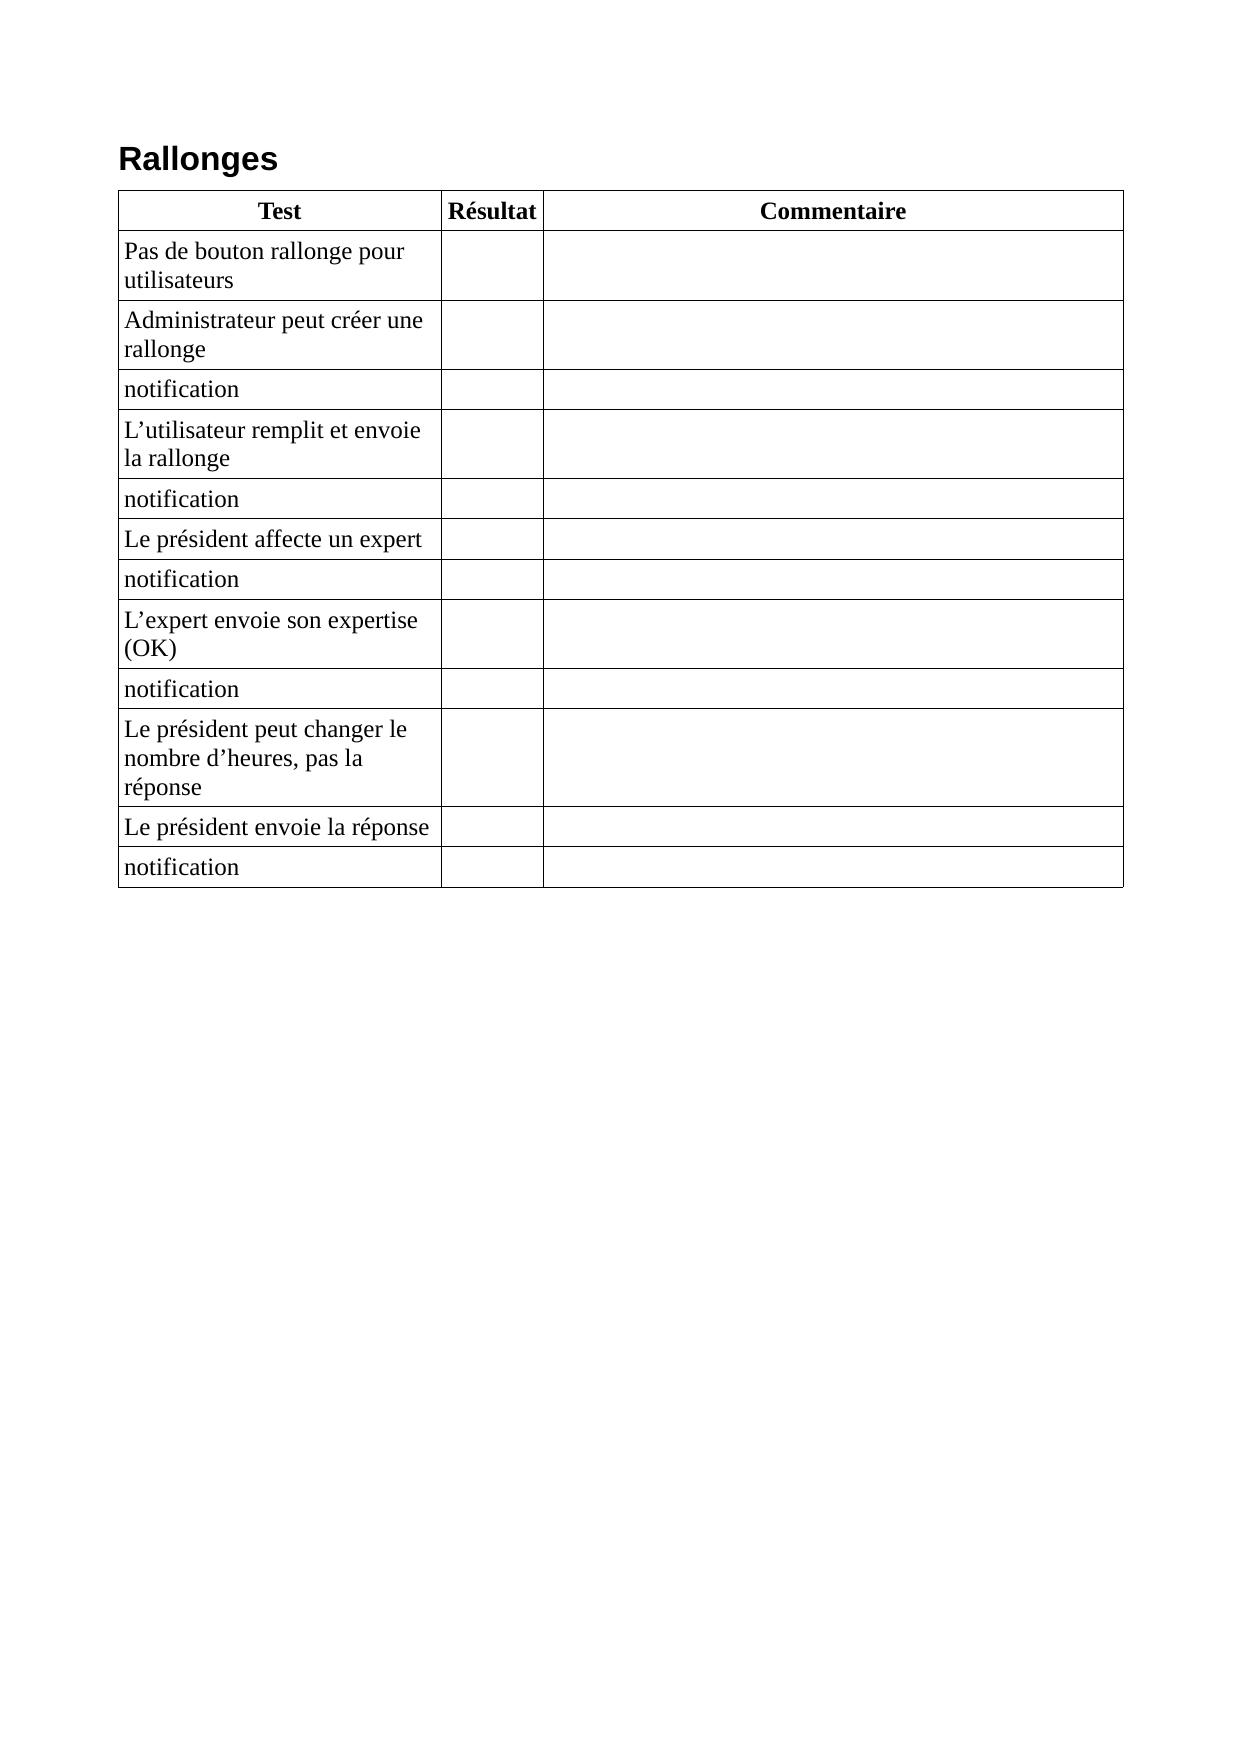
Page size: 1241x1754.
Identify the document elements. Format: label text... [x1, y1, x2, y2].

table_cell [442, 519, 543, 558]
table_cell Le président peut changer le nombre d’heures, pas la réponse [119, 709, 441, 806]
table_cell notification [119, 560, 441, 599]
table_cell [442, 600, 543, 668]
table_cell [442, 410, 543, 478]
table_cell [544, 600, 1123, 668]
subtitle Rallonges [118, 139, 1122, 178]
table_header Test [119, 191, 441, 230]
table_cell [544, 479, 1123, 518]
table_cell [442, 847, 543, 887]
table_cell [544, 370, 1123, 409]
table_cell [544, 709, 1123, 806]
table_cell notification [119, 479, 441, 518]
table_header Commentaire [544, 191, 1123, 230]
table_cell notification [119, 370, 441, 409]
table_cell [442, 301, 543, 368]
table_cell [442, 669, 543, 708]
table_cell L’expert envoie son expertise (OK) [119, 600, 441, 668]
table_cell L’utilisateur remplit et envoie la rallonge [119, 410, 441, 478]
table_cell [544, 301, 1123, 368]
table_cell [544, 560, 1123, 599]
table_cell Le président envoie la réponse [119, 807, 441, 846]
table_cell [544, 669, 1123, 708]
table_cell [544, 519, 1123, 558]
table_cell [442, 370, 543, 409]
table_header Résultat [442, 191, 543, 230]
table_cell [442, 231, 543, 299]
table_cell Administrateur peut créer une rallonge [119, 301, 441, 368]
table_cell [544, 807, 1123, 846]
table_cell [544, 410, 1123, 478]
table_cell notification [119, 669, 441, 708]
table_cell [544, 847, 1123, 887]
table_cell [442, 807, 543, 846]
table_cell Pas de bouton rallonge pour utilisateurs [119, 231, 441, 299]
table_cell [442, 479, 543, 518]
table_cell [442, 709, 543, 806]
table_cell notification [119, 847, 441, 887]
table_cell Le président affecte un expert [119, 519, 441, 558]
table_cell [544, 231, 1123, 299]
table_cell [442, 560, 543, 599]
